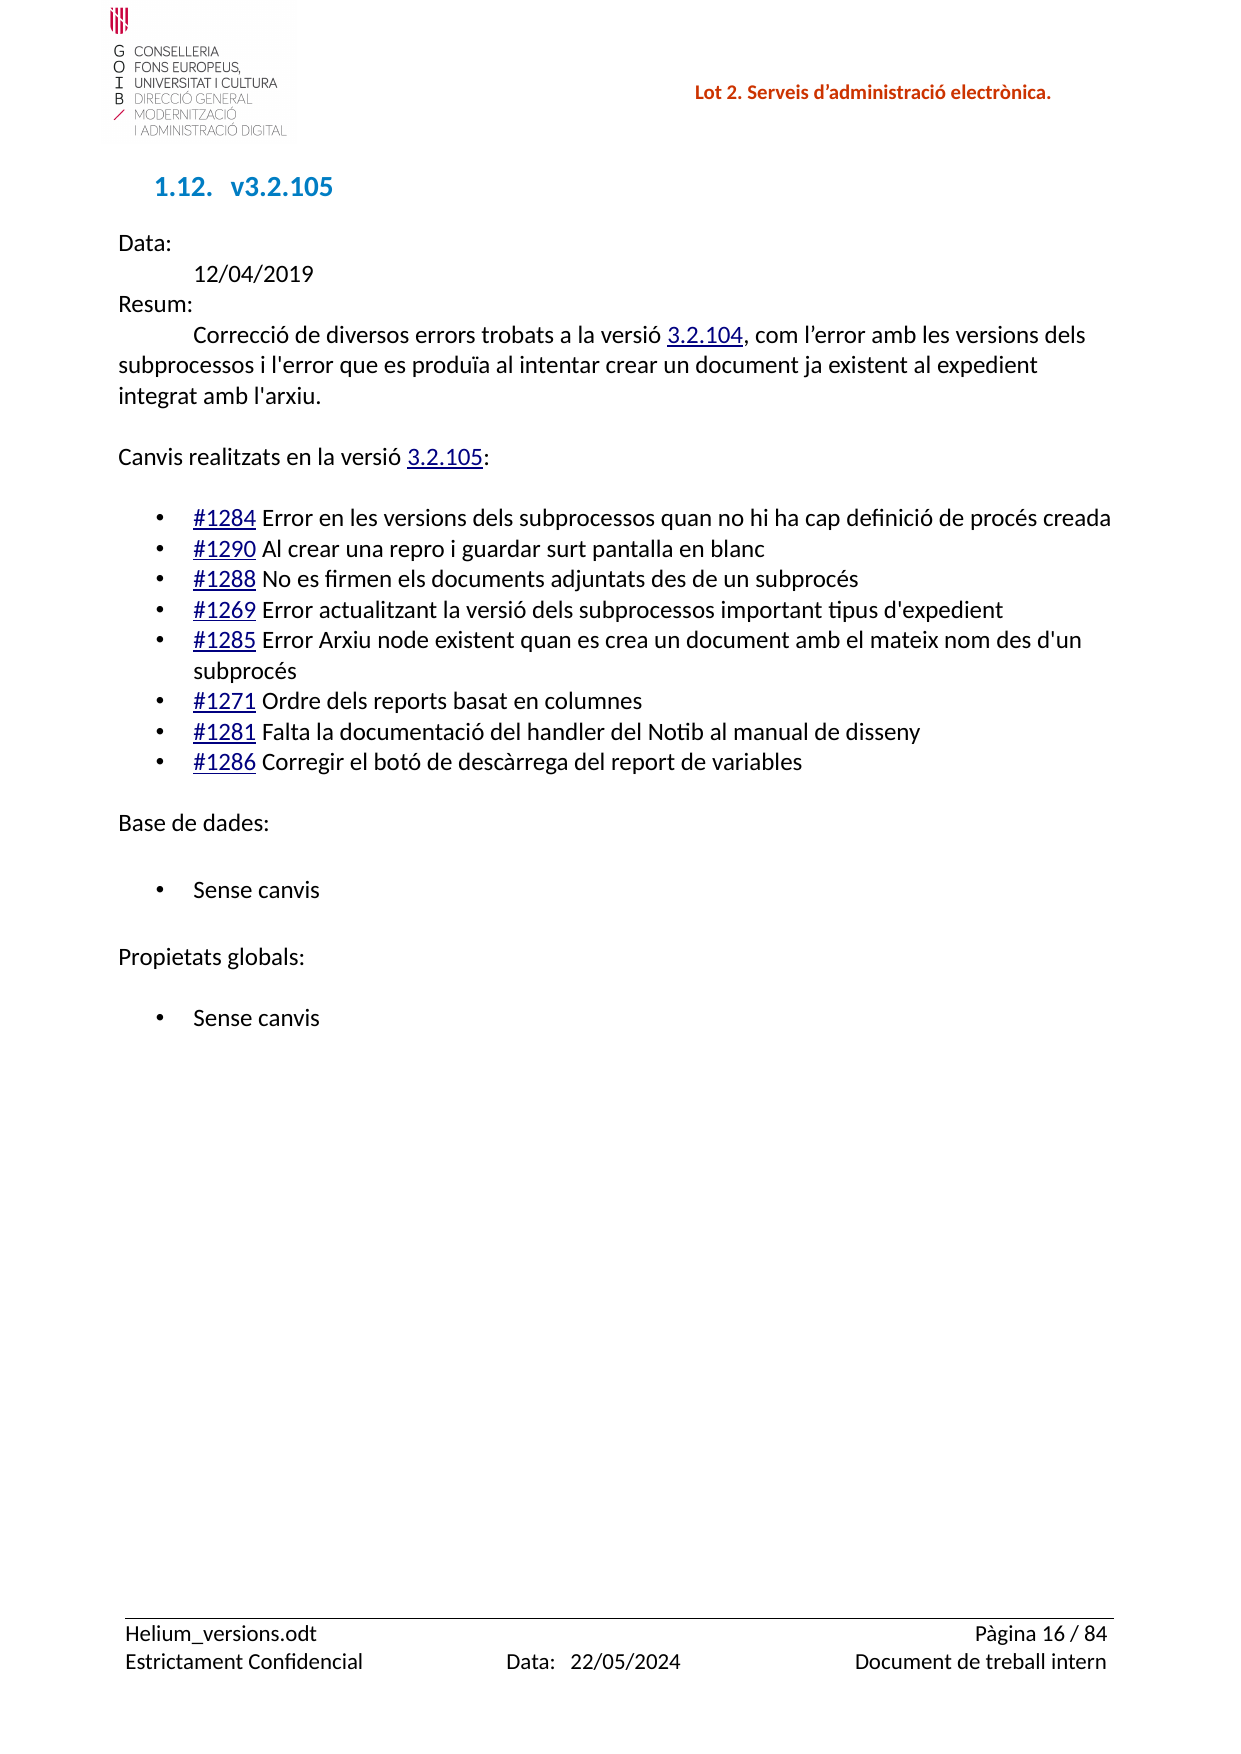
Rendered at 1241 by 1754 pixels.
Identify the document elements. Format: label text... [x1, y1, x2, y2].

list #1286 Corregir el botó de descàrrega del report de variables [156, 746, 1122, 777]
text Propietats globals: [118, 941, 1122, 972]
text Data: [118, 228, 1122, 258]
list #1271 Ordre dels reports basat en columnes [156, 685, 1122, 716]
list #1288 No es firmen els documents adjuntats des de un subprocés [156, 563, 1122, 594]
list Sense canvis [156, 1002, 1122, 1033]
text Resum: [118, 289, 1122, 319]
list #1285 Error Arxiu node existent quan es crea un document amb el mateix nom des d'un subprocés [156, 624, 1122, 685]
list #1281 Falta la documentació del handler del Notib al manual de disseny [156, 716, 1122, 746]
text Base de dades: [118, 807, 1122, 838]
text Canvis realitzats en la versió 3.2.105: [118, 441, 1122, 472]
subtitle v3.2.105 [153, 168, 1122, 204]
text Correcció de diversos errors trobats a la versió 3.2.104, com l’error amb les versions dels subprocessos i l'error que es produïa al intentar crear un document ja existent al expedient integrat amb l'arxiu. [118, 319, 1122, 411]
text 12/04/2019 [118, 258, 1122, 289]
picture [100, 0, 297, 144]
list #1284 Error en les versions dels subprocessos quan no hi ha cap definició de procés creada [156, 502, 1122, 533]
list #1290 Al crear una repro i guardar surt pantalla en blanc [156, 533, 1122, 563]
list #1269 Error actualitzant la versió dels subprocessos important tipus d'expedient [156, 594, 1122, 624]
list Sense canvis [156, 874, 1122, 905]
